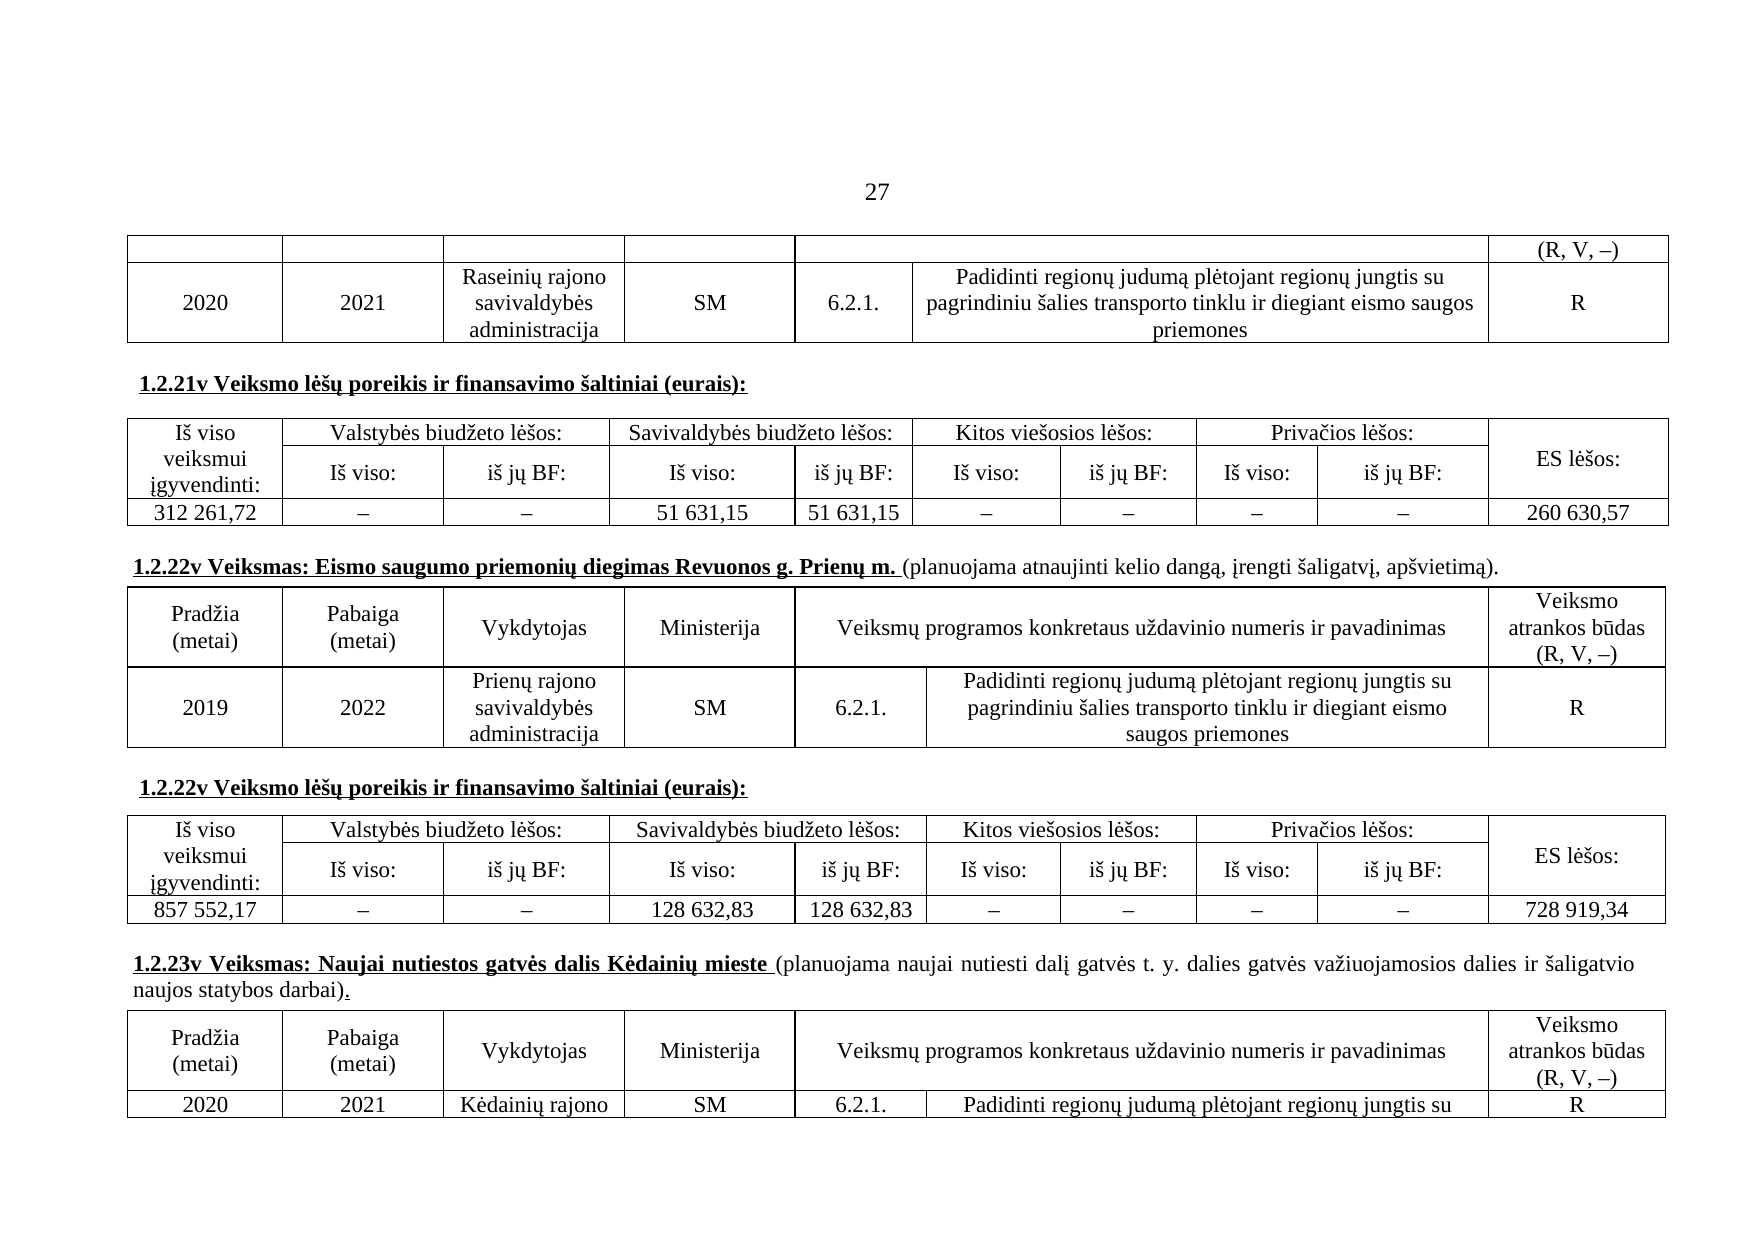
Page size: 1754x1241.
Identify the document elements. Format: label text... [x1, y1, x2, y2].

table_cell ES lėšos: [1489, 419, 1668, 498]
table_cell 2021 [283, 263, 443, 342]
table_cell Privačios lėšos: [1197, 816, 1488, 842]
table_header [444, 236, 624, 262]
table_header Ministerija [625, 1011, 794, 1090]
table_cell ES lėšos: [1489, 816, 1665, 895]
table_cell 2019 [128, 668, 282, 747]
table_cell Kėdainių rajono [444, 1091, 624, 1117]
table_cell 312 261,72 [128, 499, 282, 525]
table_cell Prienų rajono savivaldybės administracija [444, 668, 624, 747]
table_cell SM [625, 1091, 794, 1117]
table_header Pabaiga (metai) [283, 588, 443, 666]
table_cell – [1318, 896, 1488, 922]
table_cell 1.2.22v Veiksmo lėšų poreikis ir finansavimo šaltiniai (eurais): [128, 748, 1665, 815]
table_cell 51 631,15 [610, 499, 794, 525]
table_cell Padidinti regionų judumą plėtojant regionų jungtis su pagrindiniu šalies transporto tinklu ir diegiant eismo saugos priemones [927, 668, 1488, 747]
table_cell iš jų BF: [1318, 446, 1488, 498]
table_cell iš jų BF: [796, 843, 926, 895]
table_cell Privačios lėšos: [1197, 419, 1488, 445]
table_cell Iš viso: [610, 843, 794, 895]
table_header [625, 236, 794, 262]
table_header Pradžia (metai) [128, 588, 282, 666]
table_header [796, 236, 1488, 262]
table_cell Raseinių rajono savivaldybės administracija [444, 263, 624, 342]
table_header Pabaiga (metai) [283, 1011, 443, 1090]
table_cell Savivaldybės biudžeto lėšos: [610, 816, 926, 842]
table_header Vykdytojas [444, 588, 624, 666]
table_cell 6.2.1. [796, 668, 926, 747]
table_cell 2020 [128, 1091, 282, 1117]
table_cell Padidinti regionų judumą plėtojant regionų jungtis su [927, 1091, 1488, 1117]
table_cell 2021 [283, 1091, 443, 1117]
table_header Veiksmo atrankos būdas (R, V, –) [1489, 1011, 1665, 1090]
table_cell – [1061, 499, 1196, 525]
text 1.2.23v Veiksmas: Naujai nutiestos gatvės dalis Kėdainių mieste (planuojama naujai nutiesti dalį gatvės t. y. dalies gatvės važiuojamosios dalies ir šaligatvio naujos statybos darbai). [133, 950, 1636, 1002]
table_header Veiksmo atrankos būdas (R, V, –) [1489, 588, 1665, 666]
table_cell Iš viso: [1197, 446, 1317, 498]
table_cell Iš viso: [283, 446, 443, 498]
table_cell 128 632,83 [796, 896, 926, 922]
table_cell R [1489, 1091, 1665, 1117]
table_cell Iš viso: [283, 843, 443, 895]
table_cell R [1489, 668, 1665, 747]
table_cell Iš viso: [610, 446, 794, 498]
table_header Pradžia (metai) [128, 1011, 282, 1090]
table_cell – [444, 896, 609, 922]
table_cell Iš viso: [1197, 843, 1317, 895]
table_cell 128 632,83 [610, 896, 794, 922]
table_cell 6.2.1. [796, 263, 912, 342]
table_cell Valstybės biudžeto lėšos: [283, 419, 609, 445]
table_cell – [283, 499, 443, 525]
table_cell Iš viso: [927, 843, 1060, 895]
table_cell 260 630,57 [1489, 499, 1668, 525]
table_header Vykdytojas [444, 1011, 624, 1090]
table_cell 1.2.21v Veiksmo lėšų poreikis ir finansavimo šaltiniai (eurais): [128, 343, 1668, 418]
table_header Veiksmų programos konkretaus uždavinio numeris ir pavadinimas [796, 588, 1488, 666]
table_cell – [1197, 499, 1317, 525]
table_cell 6.2.1. [796, 1091, 926, 1117]
table_header [128, 236, 282, 262]
table_cell – [1197, 896, 1317, 922]
table_cell – [283, 896, 443, 922]
table_header Ministerija [625, 588, 794, 666]
table_cell – [444, 499, 609, 525]
table_cell Kitos viešosios lėšos: [913, 419, 1196, 445]
table_cell Iš viso veiksmui įgyvendinti: [128, 419, 282, 498]
table_cell Iš viso veiksmui įgyvendinti: [128, 816, 282, 895]
table_cell SM [625, 263, 794, 342]
table_cell Kitos viešosios lėšos: [927, 816, 1196, 842]
table_cell – [1318, 499, 1488, 525]
table_cell iš jų BF: [1318, 843, 1488, 895]
table_cell – [927, 896, 1060, 922]
table_cell iš jų BF: [444, 446, 609, 498]
table_cell 2020 [128, 263, 282, 342]
table_cell Padidinti regionų judumą plėtojant regionų jungtis su pagrindiniu šalies transporto tinklu ir diegiant eismo saugos priemones [913, 263, 1488, 342]
table_cell Valstybės biudžeto lėšos: [283, 816, 609, 842]
table_cell 728 919,34 [1489, 896, 1665, 922]
table_cell iš jų BF: [444, 843, 609, 895]
table_cell Savivaldybės biudžeto lėšos: [610, 419, 912, 445]
table_header [283, 236, 443, 262]
table_cell 857 552,17 [128, 896, 282, 922]
table_cell Iš viso: [913, 446, 1060, 498]
table_cell iš jų BF: [1061, 446, 1196, 498]
table_header Veiksmų programos konkretaus uždavinio numeris ir pavadinimas [796, 1011, 1488, 1090]
table_cell – [913, 499, 1060, 525]
table_cell 2022 [283, 668, 443, 747]
table_cell SM [625, 668, 794, 747]
table_cell R [1489, 263, 1668, 342]
table_cell 51 631,15 [796, 499, 912, 525]
table_header (R, V, –) [1489, 236, 1668, 262]
table_cell – [1061, 896, 1196, 922]
text 1.2.22v Veiksmas: Eismo saugumo priemonių diegimas Revuonos g. Prienų m. (planuojama atnaujinti kelio dangą, įrengti šaligatvį, apšvietimą). [118, 553, 1636, 579]
table_cell iš jų BF: [796, 446, 912, 498]
table_cell iš jų BF: [1061, 843, 1196, 895]
